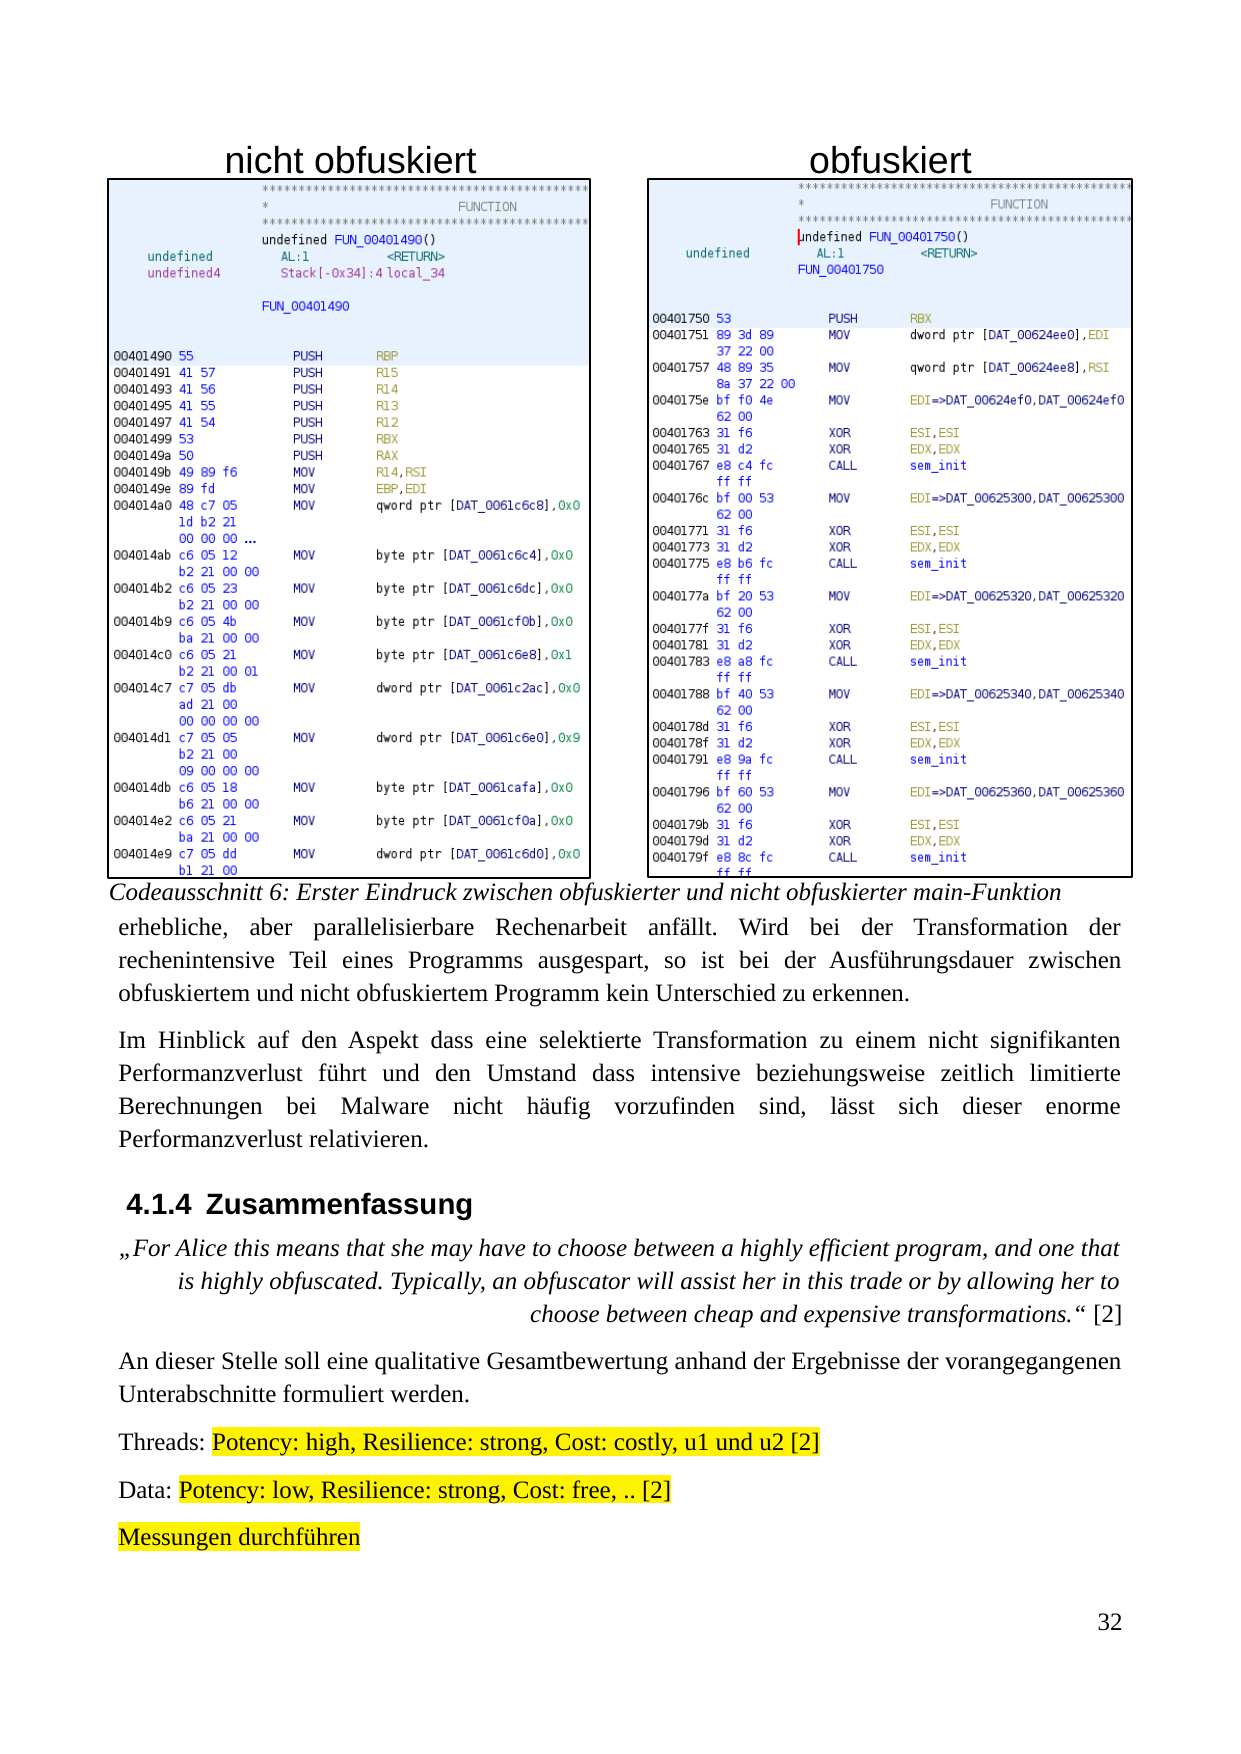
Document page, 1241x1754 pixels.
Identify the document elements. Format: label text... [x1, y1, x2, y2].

subtitle Zusammenfassung [118, 1187, 1122, 1220]
picture [649, 180, 1131, 876]
text An dieser Stelle soll eine qualitative Gesamtbewertung anhand der Ergebnisse der vorangegangenen Unterabschnitte formuliert werden. [118, 1346, 1122, 1408]
text Data: Potency: low, Resilience: strong, Cost: free, .. [2] [118, 1475, 1122, 1503]
text erhebliche, aber parallelisierbare Rechenarbeit anfällt. Wird bei der Transformation der rechenintensive Teil eines Programms ausgespart, so ist bei der Ausführungsdauer zwischen obfuskiertem und nicht obfuskiertem Programm kein Unterschied zu erkennen. [118, 907, 1122, 1006]
text Im Hinblick auf den Aspekt dass eine selektierte Transformation zu einem nicht signifikanten Performanzverlust führt und den Umstand dass intensive beziehungsweise zeitlich limitierte Berechnungen bei Malware nicht häufig vorzufinden sind, lässt sich dieser enorme Performanzverlust relativieren. [118, 1025, 1122, 1153]
text „For Alice this means that she may have to choose between a highly efficient program, and one that is highly obfuscated. Typically, an obfuscator will assist her in this trade or by allowing her to choose between cheap and expensive transformations.“ [2] [118, 1233, 1122, 1328]
picture [109, 180, 589, 877]
text Messungen durchführen [118, 1522, 1122, 1551]
text Threads: Potency: high, Resilience: strong, Cost: costly, u1 und u2 [2] [118, 1427, 1122, 1456]
text Codeausschnitt 6: Erster Eindruck zwischen obfuskierter und nicht obfuskierter main-Funktion [109, 131, 1133, 906]
